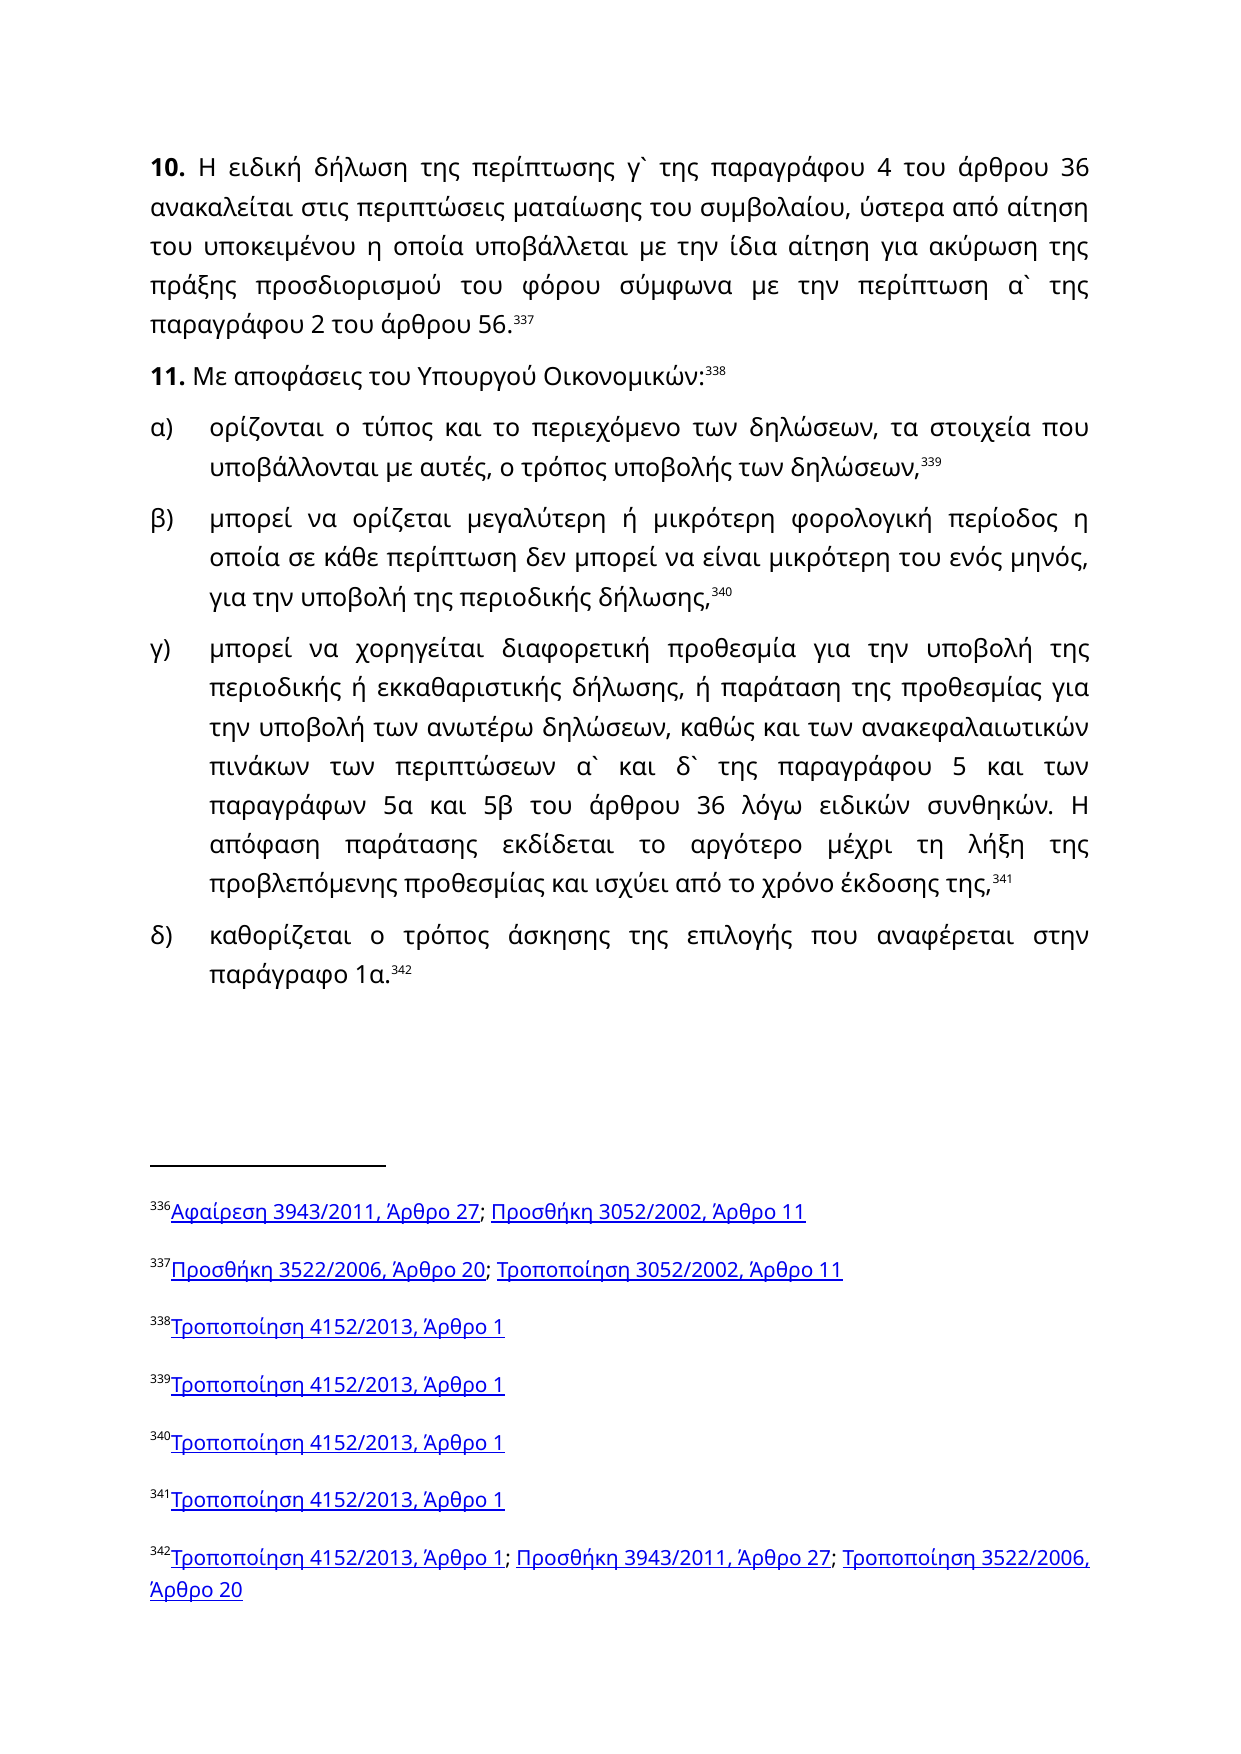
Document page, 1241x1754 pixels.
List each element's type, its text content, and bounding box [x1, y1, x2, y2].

text Τροποποίηση 4152/2013, Άρθρο 1 [150, 1428, 1090, 1456]
text Τροποποίηση 4152/2013, Άρθρο 1 [150, 1485, 1090, 1514]
text 11. Με αποφάσεις του Υπουργού Οικονομικών: [150, 358, 1090, 392]
text Προσθήκη 3522/2006, Άρθρο 20; Τροποποίηση 3052/2002, Άρθρο 11 [150, 1255, 1090, 1283]
list δ) καθορίζεται ο τρόπος άσκησης της επιλογής που αναφέρεται στην παράγραφο 1α. [150, 917, 1090, 991]
text Αφαίρεση 3943/2011, Άρθρο 27; Προσθήκη 3052/2002, Άρθρο 11 [150, 1197, 1090, 1226]
list β) μπορεί να ορίζεται μεγαλύτερη ή μικρότερη φορολογική περίοδος η οποία σε κάθε περίπτωση δεν μπορεί να είναι μικρότερη του ενός μηνός, για την υποβολή της περιοδικής δήλωσης, [150, 501, 1090, 613]
text 10. Η ειδική δήλωση της περίπτωσης γ` της παραγράφου 4 του άρθρου 36 ανακαλείται στις περιπτώσεις ματαίωσης του συμβολαίου, ύστερα από αίτηση του υποκειμένου η οποία υποβάλλεται με την ίδια αίτηση για ακύρωση της πράξης προσδιορισμού του φόρου σύμφωνα με την περίπτωση α` της παραγράφου 2 του άρθρου 56. [150, 150, 1090, 341]
list γ) μπορεί να χορηγείται διαφορετική προθεσμία για την υποβολή της περιοδικής ή εκκαθαριστικής δήλωσης, ή παράταση της προθεσμίας για την υποβολή των ανωτέρω δηλώσεων, καθώς και των ανακεφαλαιωτικών πινάκων των περιπτώσεων α` και δ` της παραγράφου 5 και των παραγράφων 5α και 5β του άρθρου 36 λόγω ειδικών συνθηκών. Η απόφαση παράτασης εκδίδεται το αργότερο μέχρι τη λήξη της προβλεπόμενης προθεσμίας και ισχύει από το χρόνο έκδοσης της, [150, 631, 1090, 900]
text Τροποποίηση 4152/2013, Άρθρο 1; Προσθήκη 3943/2011, Άρθρο 27; Τροποποίηση 3522/2006, Άρθρο 20 [150, 1543, 1090, 1604]
text Τροποποίηση 4152/2013, Άρθρο 1 [150, 1312, 1090, 1341]
text Τροποποίηση 4152/2013, Άρθρο 1 [150, 1370, 1090, 1398]
list α) ορίζονται ο τύπος και το περιεχόμενο των δηλώσεων, τα στοιχεία που υποβάλλονται με αυτές, ο τρόπος υποβολής των δηλώσεων, [150, 410, 1090, 483]
